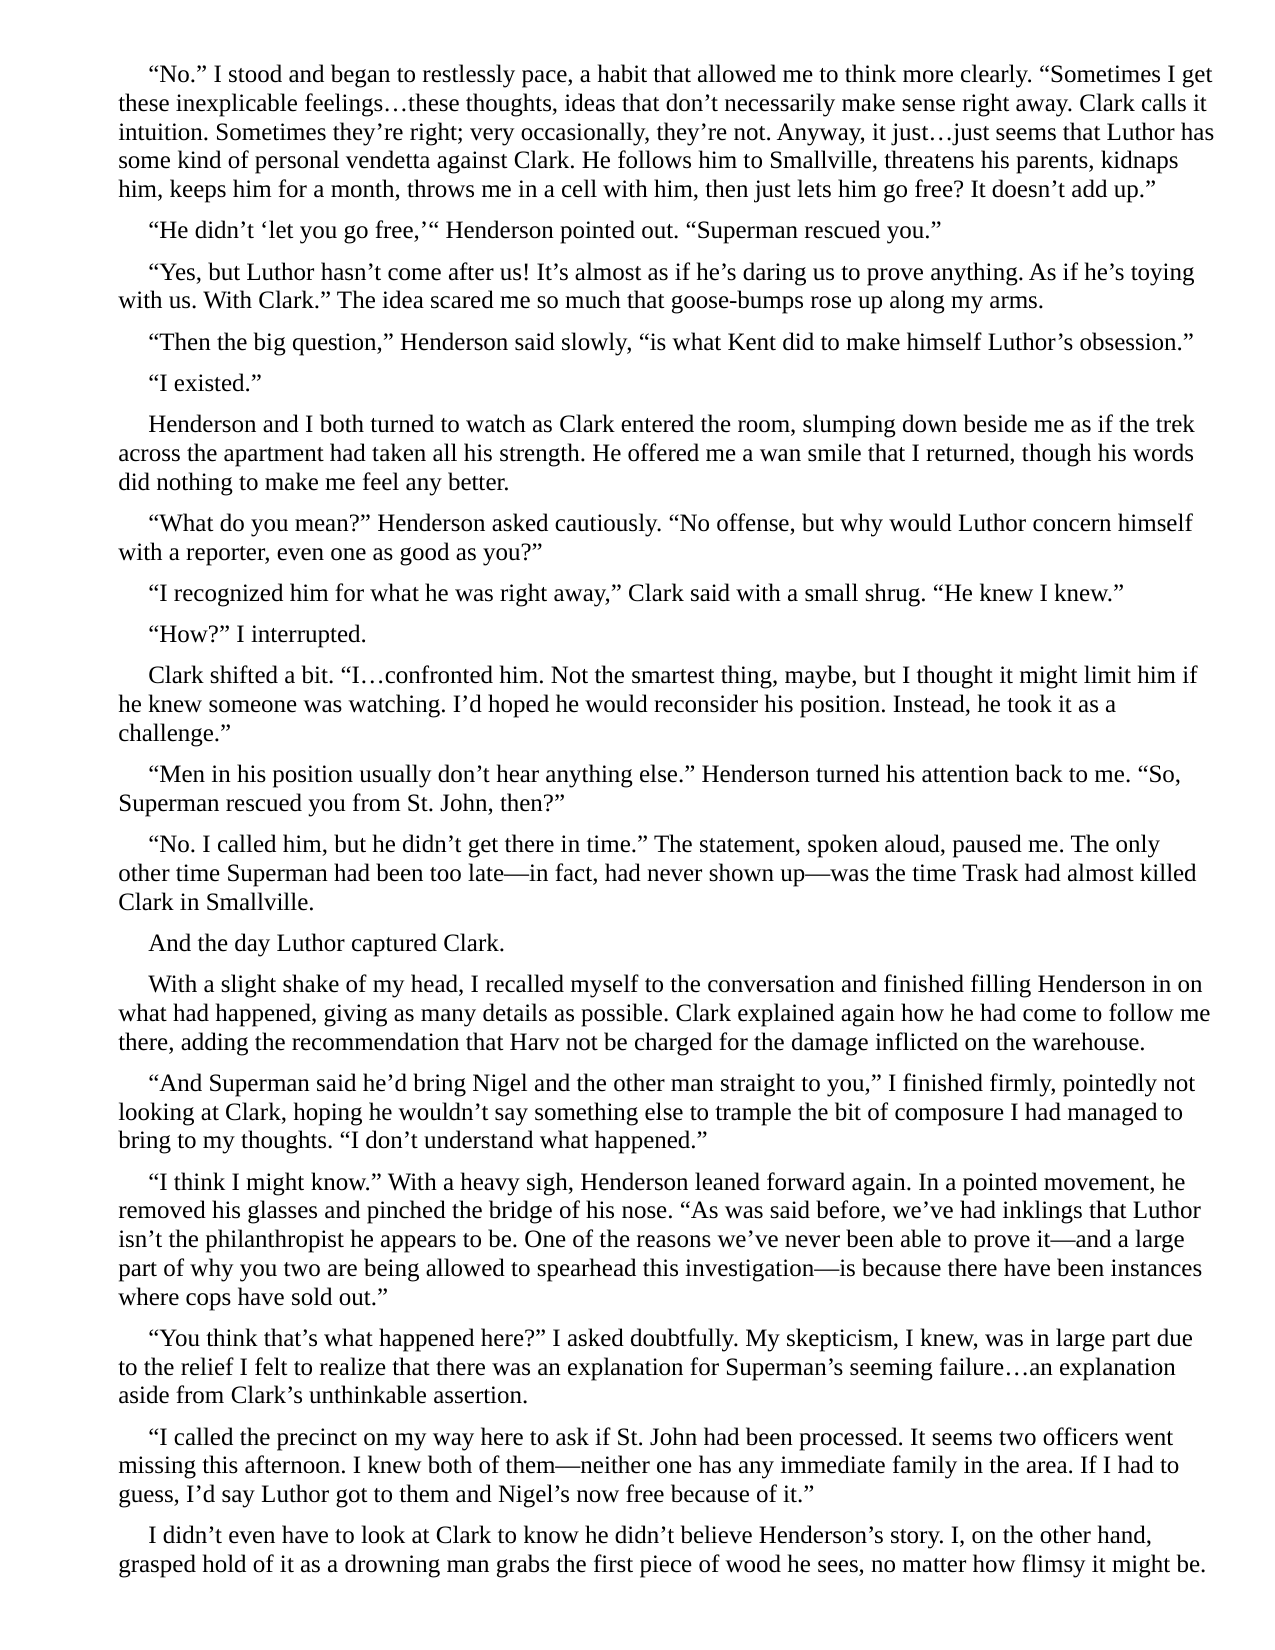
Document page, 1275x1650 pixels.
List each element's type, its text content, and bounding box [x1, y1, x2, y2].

text “What do you mean?” Henderson asked cautiously. “No offense, but why would Luthor concern himself with a reporter, even one as good as you?” [118, 508, 1216, 565]
text “No.” I stood and began to restlessly pace, a habit that allowed me to think more clearly. “Sometimes I get these inexplicable feelings…these thoughts, ideas that don’t necessarily make sense right away. Clark calls it intuition. Sometimes they’re right; very occasionally, they’re not. Anyway, it just…just seems that Luthor has some kind of personal vendetta against Clark. He follows him to Smallville, threatens his parents, kidnaps him, keeps him for a month, throws me in a cell with him, then just lets him go free? It doesn’t add up.” [118, 59, 1216, 203]
text “Then the big question,” Henderson said slowly, “is what Kent did to make himself Luthor’s obsession.” [118, 327, 1216, 355]
text “Men in his position usually don’t hear anything else.” Henderson turned his attention back to me. “So, Superman rescued you from St. John, then?” [118, 759, 1216, 817]
text Henderson and I both turned to watch as Clark entered the room, slumping down beside me as if the trek across the apartment had taken all his strength. He offered me a wan smile that I returned, though his words did nothing to make me feel any better. [118, 409, 1216, 495]
text “I called the precinct on my way here to ask if St. John had been processed. It seems two officers went missing this afternoon. I knew both of them—neither one has any immediate family in the area. If I had to guess, I’d say Luthor got to them and Nigel’s now free because of it.” [118, 1422, 1216, 1508]
text “How?” I interrupted. [118, 619, 1216, 648]
text “He didn’t ‘let you go free,’“ Henderson pointed out. “Superman rescued you.” [118, 215, 1216, 244]
text “I think I might know.” With a heavy sigh, Henderson leaned forward again. In a pointed movement, he removed his glasses and pinched the bridge of his nose. “As was said before, we’ve had inklings that Luthor isn’t the philanthropist he appears to be. One of the reasons we’ve never been able to prove it—and a large part of why you two are being allowed to spearhead this investigation—is because there have been instances where cops have sold out.” [118, 1167, 1216, 1310]
text “You think that’s what happened here?” I asked doubtfully. My skepticism, I knew, was in large part due to the relief I felt to realize that there was an explanation for Superman’s seeming failure…an explanation aside from Clark’s unthinkable assertion. [118, 1323, 1216, 1409]
text “I existed.” [118, 368, 1216, 397]
text I didn’t even have to look at Clark to know he didn’t believe Henderson’s story. I, on the other hand, grasped hold of it as a drowning man grabs the first piece of wood he sees, no matter how flimsy it might be. [118, 1520, 1216, 1578]
text “Yes, but Luthor hasn’t come after us! It’s almost as if he’s daring us to prove anything. As if he’s toying with us. With Clark.” The idea scared me so much that goose-bumps rose up along my arms. [118, 257, 1216, 314]
text “I recognized him for what he was right away,” Clark said with a small shrug. “He knew I knew.” [118, 578, 1216, 607]
text And the day Luthor captured Clark. [118, 928, 1216, 957]
text Clark shifted a bit. “I…confronted him. Not the smartest thing, maybe, but I thought it might limit him if he knew someone was watching. I’d hoped he would reconsider his position. Instead, he took it as a challenge.” [118, 660, 1216, 747]
text “No. I called him, but he didn’t get there in time.” The statement, spoken aloud, paused me. The only other time Superman had been too late—in fact, had never shown up—was the time Trask had almost killed Clark in Smallville. [118, 829, 1216, 915]
text “And Superman said he’d bring Nigel and the other man straight to you,” I finished firmly, pointedly not looking at Clark, hoping he wouldn’t say something else to trample the bit of composure I had managed to bring to my thoughts. “I don’t understand what happened.” [118, 1068, 1216, 1154]
text With a slight shake of my head, I recalled myself to the conversation and finished filling Henderson in on what had happened, giving as many details as possible. Clark explained again how he had come to follow me there, adding the recommendation that Harv not be charged for the damage inflicted on the warehouse. [118, 969, 1216, 1055]
